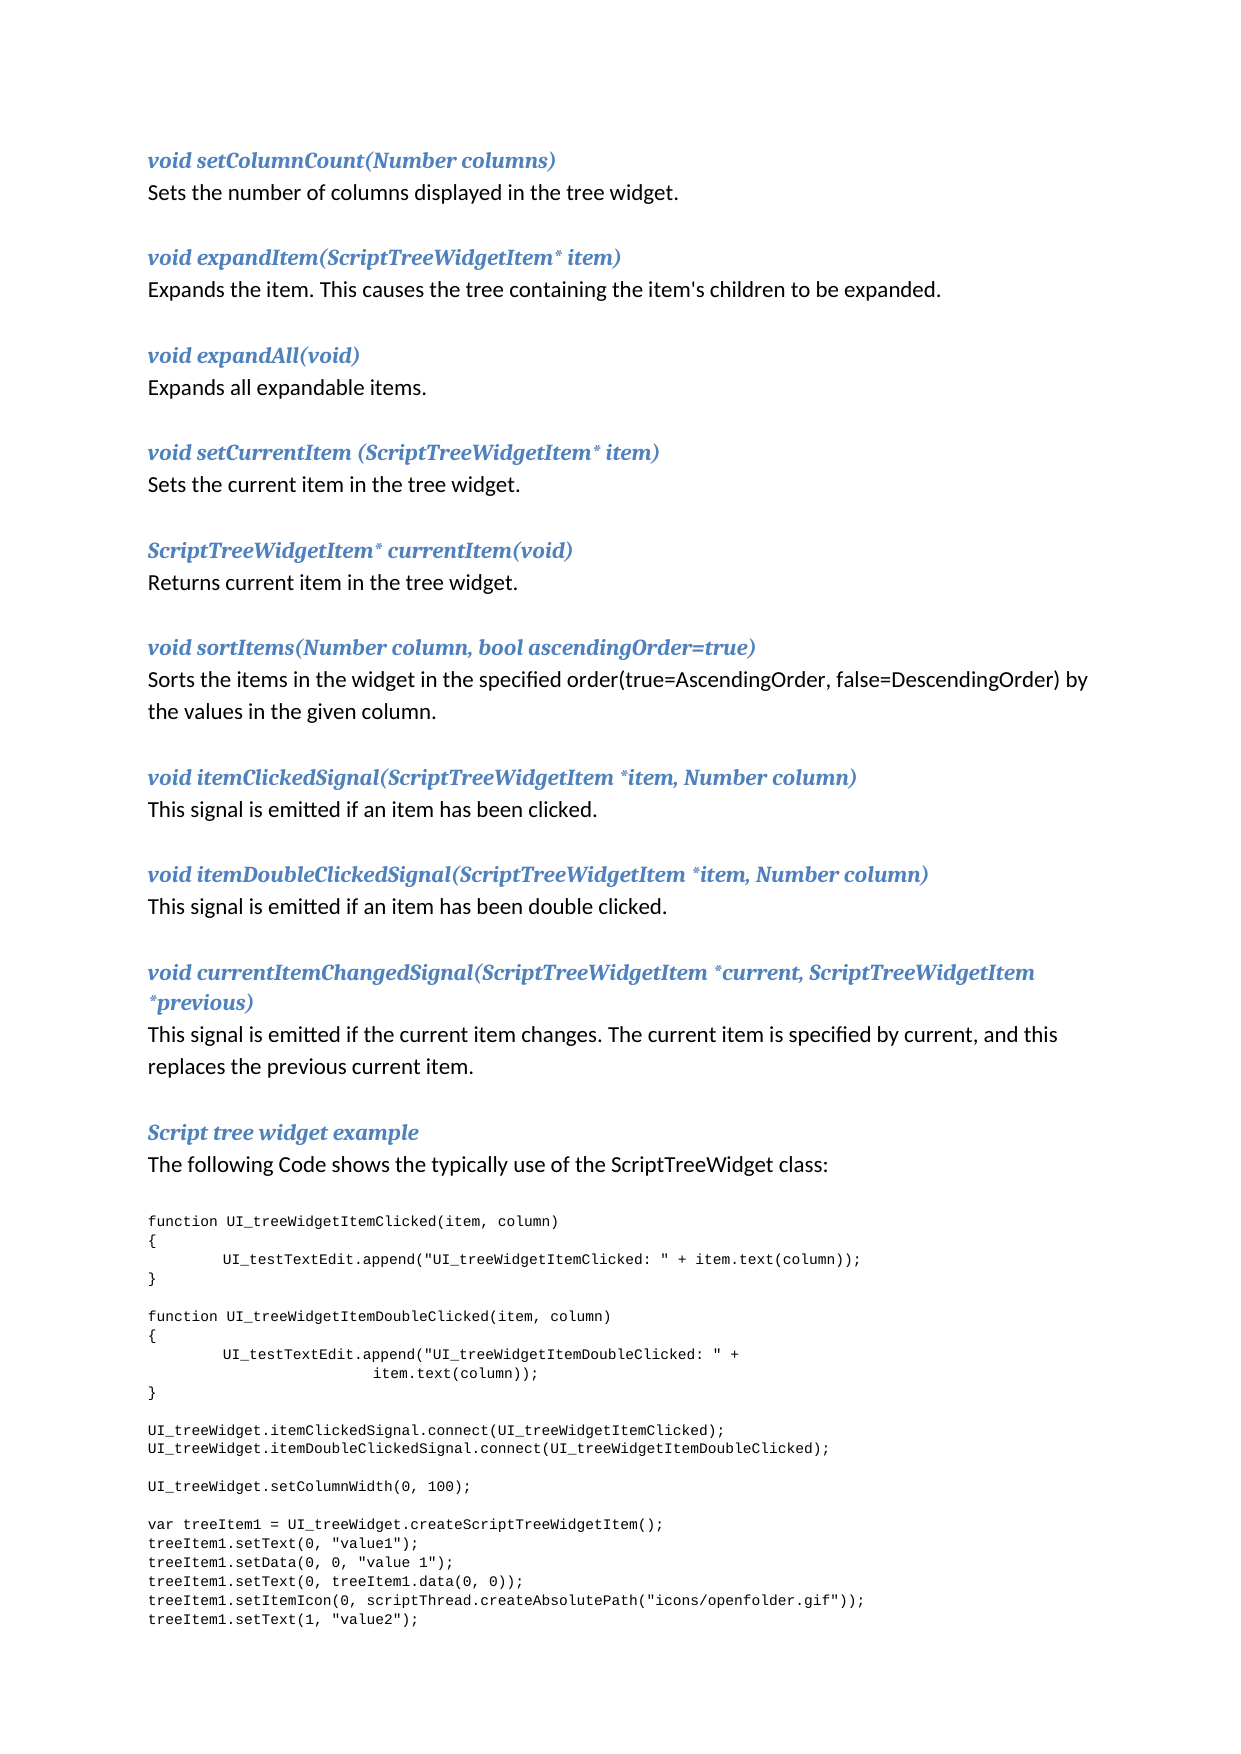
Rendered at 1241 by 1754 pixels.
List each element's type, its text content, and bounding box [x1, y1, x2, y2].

text treeItem1.setText(0, treeItem1.data(0, 0)); [148, 1574, 1093, 1591]
text Expands the item. This causes the tree containing the item's children to be expanded. [148, 275, 1093, 303]
text Expands all expandable items. [148, 373, 1093, 401]
subtitle void itemClickedSignal(ScriptTreeWidgetItem *item, Number column) [148, 765, 1093, 791]
subtitle void setColumnCount(Number columns) [148, 148, 1093, 174]
text function UI_treeWidgetItemDoubleClicked(item, column) [148, 1309, 1093, 1326]
text } [148, 1385, 1093, 1401]
text Sets the number of columns displayed in the tree widget. [148, 178, 1093, 206]
text treeItem1.setData(0, 0, "value 1"); [148, 1556, 1093, 1572]
subtitle void expandItem(ScriptTreeWidgetItem* item) [148, 245, 1093, 271]
text var treeItem1 = UI_treeWidget.createScriptTreeWidgetItem(); [148, 1518, 1093, 1534]
text { [148, 1233, 1093, 1250]
subtitle void itemDoubleClickedSignal(ScriptTreeWidgetItem *item, Number column) [148, 862, 1093, 889]
text UI_treeWidget.itemDoubleClickedSignal.connect(UI_treeWidgetItemDoubleClicked); [148, 1442, 1093, 1458]
text UI_testTextEdit.append("UI_treeWidgetItemDoubleClicked: " + item.text(column)); [148, 1347, 1093, 1382]
text treeItem1.setText(0, "value1"); [148, 1537, 1093, 1553]
subtitle void sortItems(Number column, bool ascendingOrder=true) [148, 635, 1093, 661]
text UI_treeWidget.itemClickedSignal.connect(UI_treeWidgetItemClicked); [148, 1423, 1093, 1439]
text This signal is emitted if the current item changes. The current item is specified by current, and this replaces the previous current item. [148, 1020, 1093, 1080]
text Sorts the items in the widget in the specified order(true=AscendingOrder, false=DescendingOrder) by the values in the given column. [148, 665, 1093, 726]
text function UI_treeWidgetItemClicked(item, column) [148, 1214, 1093, 1231]
text Returns current item in the tree widget. [148, 568, 1093, 596]
text } [148, 1271, 1093, 1288]
text The following Code shows the typically use of the ScriptTreeWidget class: [148, 1150, 1093, 1178]
text UI_testTextEdit.append("UI_treeWidgetItemClicked: " + item.text(column)); [148, 1252, 1093, 1269]
subtitle Script tree widget example [148, 1120, 1093, 1146]
text { [148, 1328, 1093, 1344]
text This signal is emitted if an item has been double clicked. [148, 892, 1093, 921]
subtitle ScriptTreeWidgetItem* currentItem(void) [148, 538, 1093, 564]
subtitle void expandAll(void) [148, 343, 1093, 369]
text treeItem1.setItemIcon(0, scriptThread.createAbsolutePath("icons/openfolder.gif")); [148, 1593, 1093, 1610]
subtitle void setCurrentItem (ScriptTreeWidgetItem* item) [148, 440, 1093, 466]
text This signal is emitted if an item has been clicked. [148, 795, 1093, 823]
subtitle void currentItemChangedSignal(ScriptTreeWidgetItem *current, ScriptTreeWidgetItem *previous) [148, 960, 1093, 1016]
text treeItem1.setText(1, "value2"); [148, 1612, 1093, 1629]
text Sets the current item in the tree widget. [148, 470, 1093, 498]
text UI_treeWidget.setColumnWidth(0, 100); [148, 1480, 1093, 1496]
